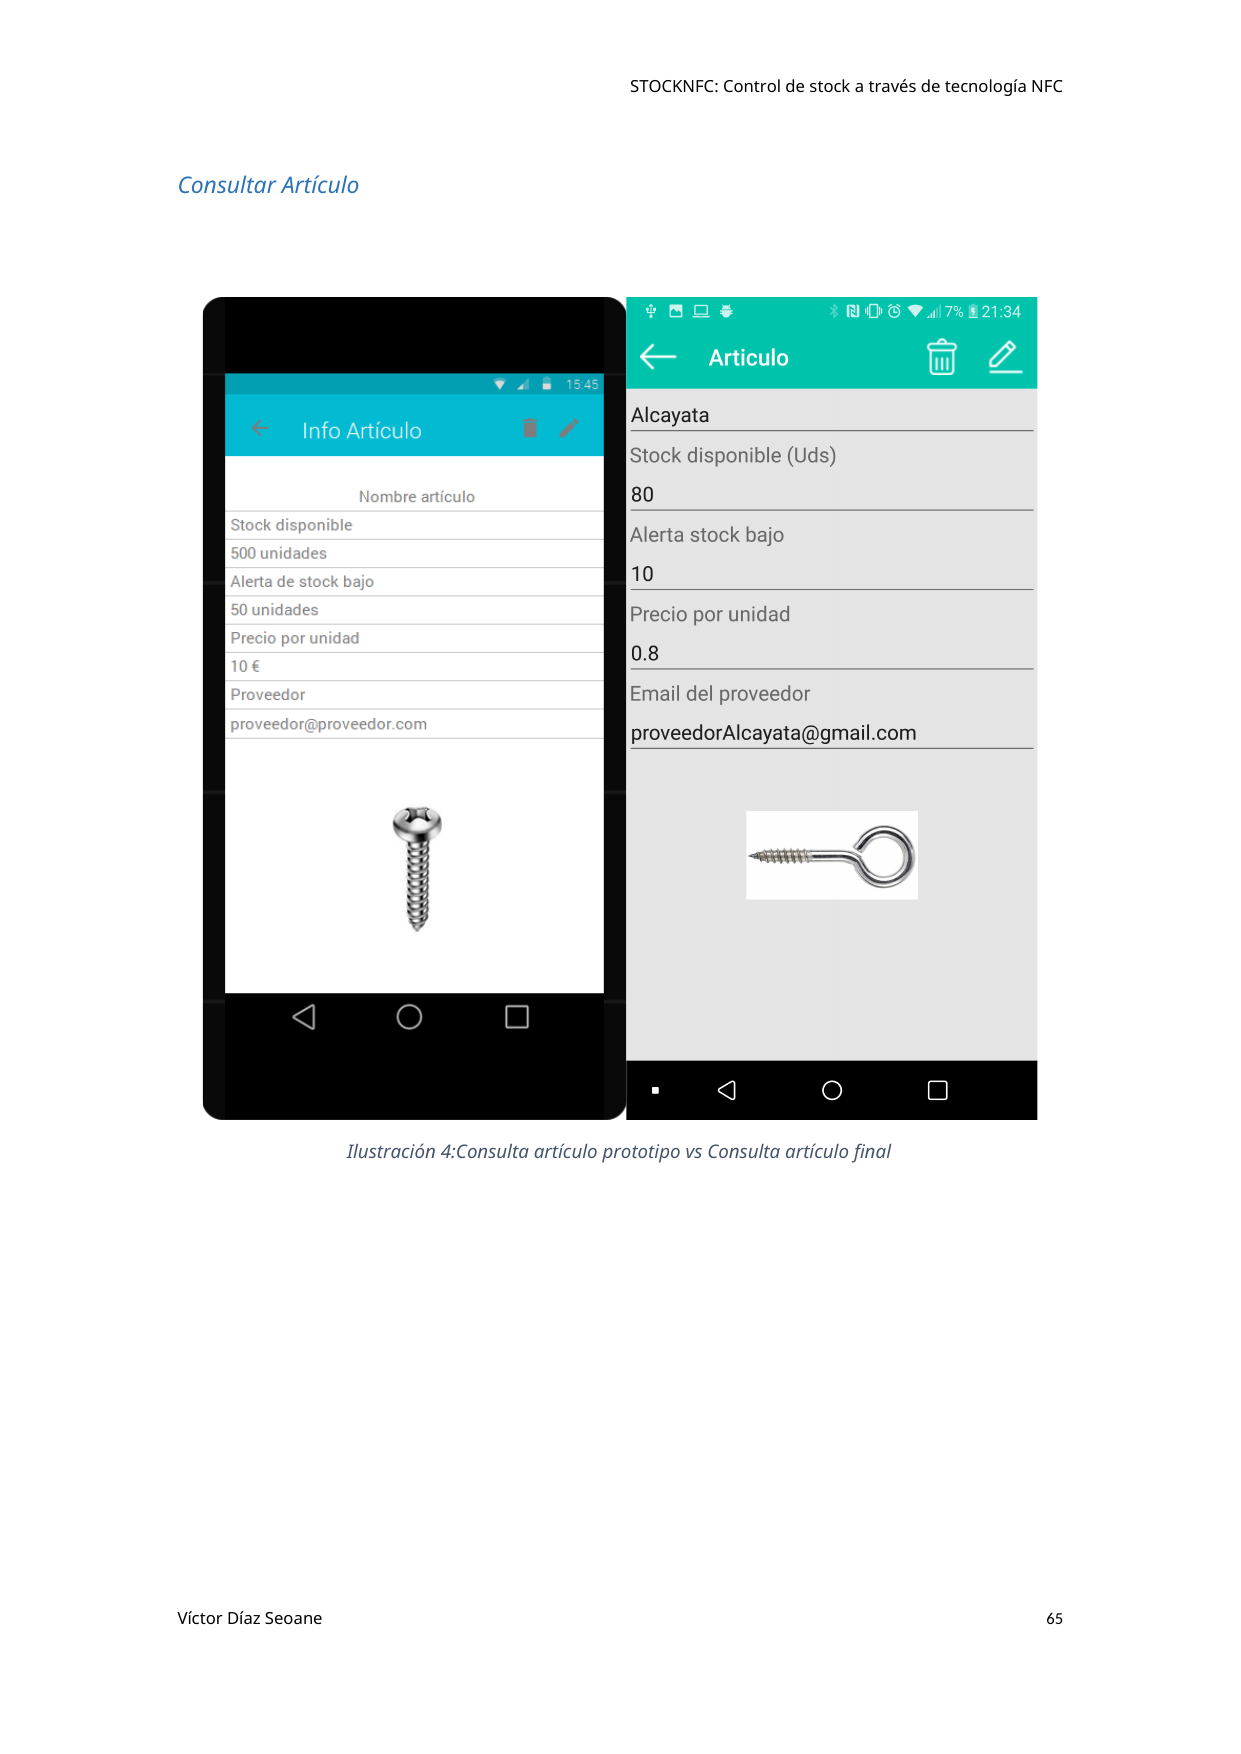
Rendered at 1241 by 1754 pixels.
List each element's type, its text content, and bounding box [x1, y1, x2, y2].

subtitle Consultar Artículo [177, 168, 1063, 200]
text Ilustración 4:Consulta artículo prototipo vs Consulta artículo final [177, 1138, 1063, 1164]
